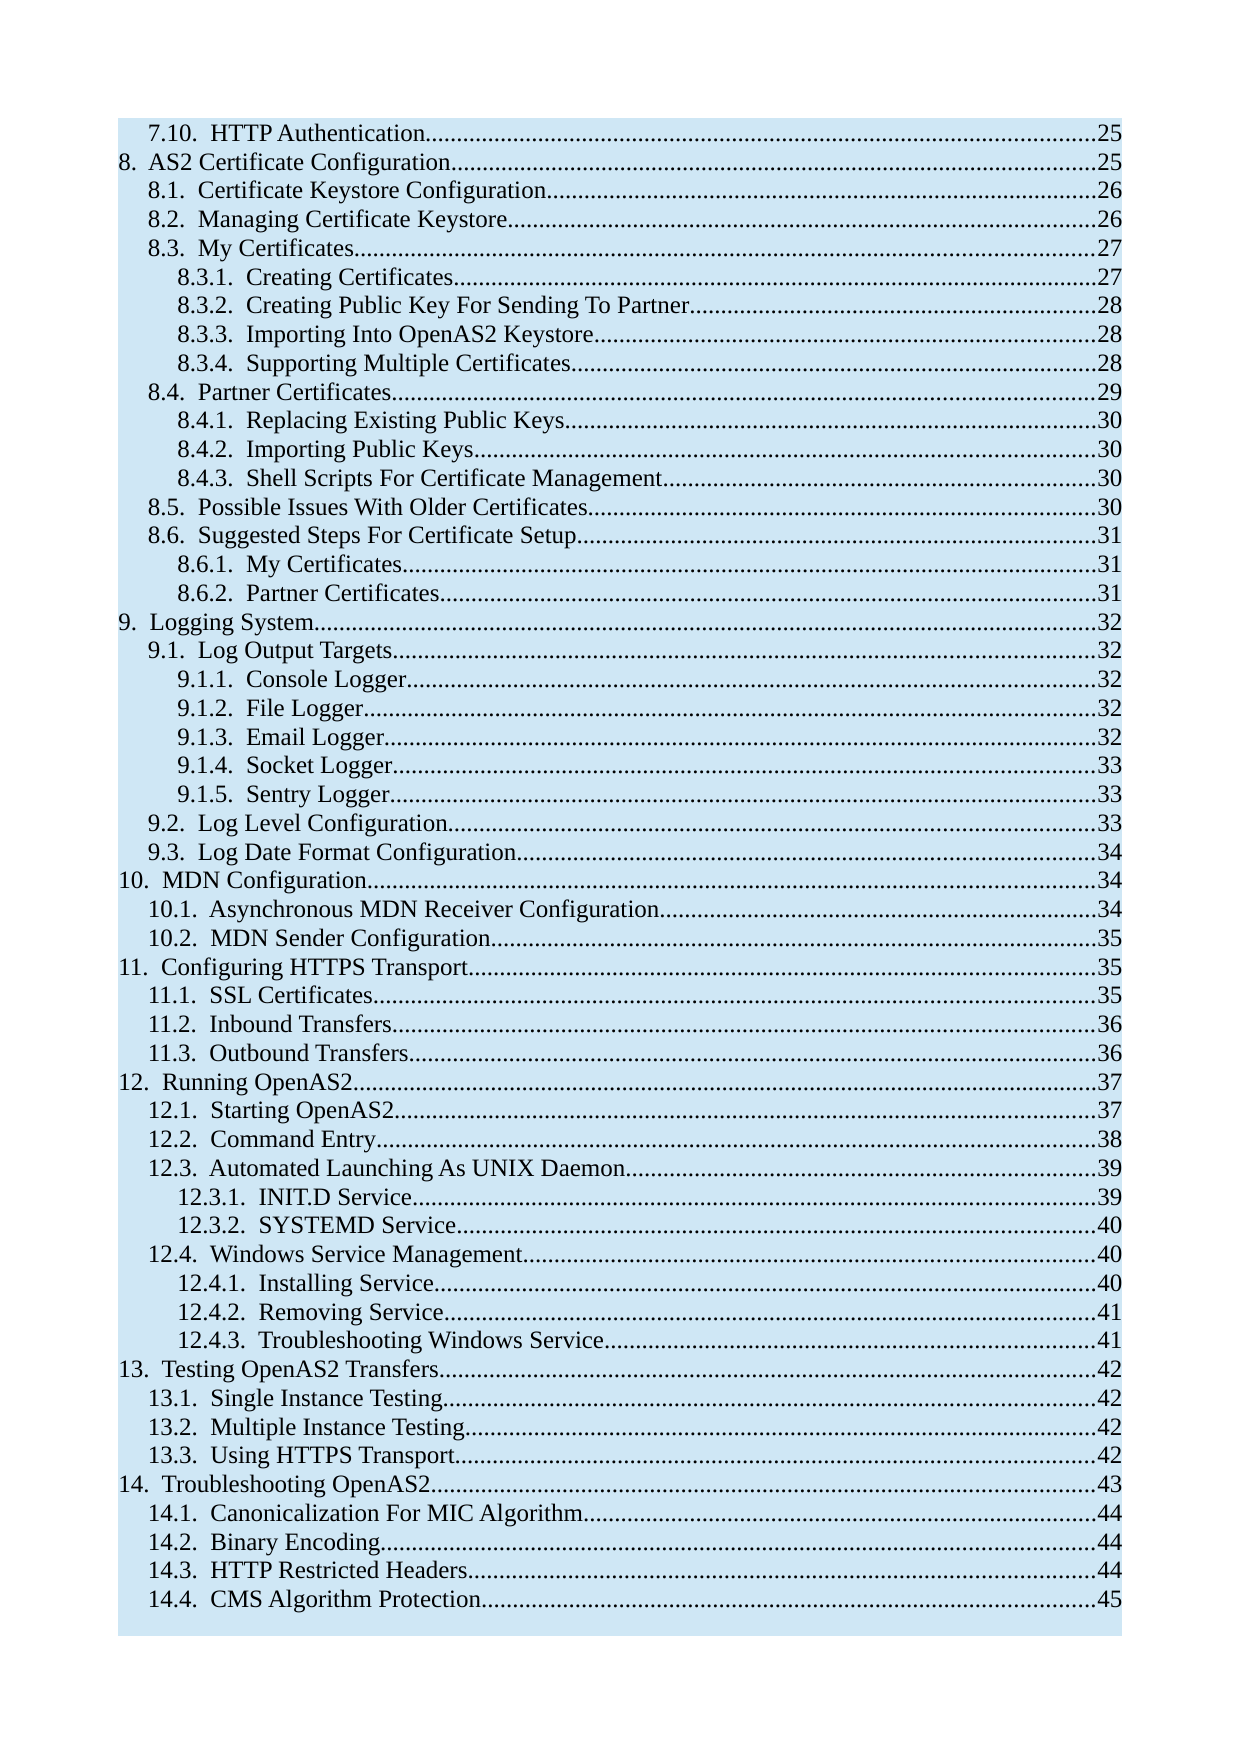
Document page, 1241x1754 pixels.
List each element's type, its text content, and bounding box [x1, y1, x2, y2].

text 8.3.2. Creating Public Key For Sending To Partner 28 [177, 291, 1122, 319]
text 12.4. Windows Service Management 40 [148, 1239, 1122, 1268]
text 9.1. Log Output Targets 32 [148, 636, 1122, 664]
text 8.3.1. Creating Certificates 27 [177, 262, 1122, 291]
text 9.1.2. File Logger 32 [177, 693, 1122, 722]
text 12.3.1. INIT.D Service 39 [177, 1182, 1122, 1211]
text 9.1.3. Email Logger 32 [177, 722, 1122, 751]
text 11.3. Outbound Transfers 36 [148, 1038, 1122, 1067]
text 13.3. Using HTTPS Transport 42 [148, 1441, 1122, 1469]
text 13.1. Single Instance Testing 42 [148, 1383, 1122, 1412]
text 9.1.5. Sentry Logger 33 [177, 779, 1122, 808]
text 8.3. My Certificates 27 [148, 233, 1122, 262]
text 12.1. Starting OpenAS2 37 [148, 1096, 1122, 1124]
text 12.2. Command Entry 38 [148, 1124, 1122, 1153]
text 8. AS2 Certificate Configuration 25 [118, 147, 1122, 176]
text 10.1. Asynchronous MDN Receiver Configuration 34 [148, 894, 1122, 923]
text 7.10. HTTP Authentication 25 [148, 118, 1122, 147]
text 8.4.3. Shell Scripts For Certificate Management 30 [177, 463, 1122, 492]
text 14.2. Binary Encoding 44 [148, 1527, 1122, 1556]
text 8.4.1. Replacing Existing Public Keys 30 [177, 406, 1122, 434]
text 10. MDN Configuration 34 [118, 866, 1122, 894]
text 8.2. Managing Certificate Keystore 26 [148, 204, 1122, 233]
text 10.2. MDN Sender Configuration 35 [148, 923, 1122, 952]
text 8.6. Suggested Steps For Certificate Setup 31 [148, 521, 1122, 549]
text 12.3.2. SYSTEMD Service 40 [177, 1211, 1122, 1239]
text 9. Logging System 32 [118, 607, 1122, 636]
text 8.6.2. Partner Certificates 31 [177, 578, 1122, 607]
text 9.2. Log Level Configuration 33 [148, 808, 1122, 837]
text 11. Configuring HTTPS Transport 35 [118, 952, 1122, 981]
text 9.3. Log Date Format Configuration 34 [148, 837, 1122, 866]
text 12. Running OpenAS2 37 [118, 1067, 1122, 1096]
text 12.4.2. Removing Service 41 [177, 1297, 1122, 1326]
text 11.2. Inbound Transfers 36 [148, 1009, 1122, 1038]
text 12.3. Automated Launching As UNIX Daemon 39 [148, 1153, 1122, 1182]
text 13. Testing OpenAS2 Transfers 42 [118, 1354, 1122, 1383]
text 8.4.2. Importing Public Keys 30 [177, 434, 1122, 463]
text 12.4.3. Troubleshooting Windows Service 41 [177, 1326, 1122, 1354]
text 13.2. Multiple Instance Testing 42 [148, 1412, 1122, 1441]
text 14. Troubleshooting OpenAS2 43 [118, 1469, 1122, 1498]
text 8.1. Certificate Keystore Configuration 26 [148, 176, 1122, 204]
text 14.4. CMS Algorithm Protection 45 [148, 1584, 1122, 1613]
text 14.1. Canonicalization For MIC Algorithm 44 [148, 1498, 1122, 1527]
text 8.5. Possible Issues With Older Certificates 30 [148, 492, 1122, 521]
text 8.6.1. My Certificates 31 [177, 549, 1122, 578]
text 8.3.4. Supporting Multiple Certificates 28 [177, 348, 1122, 377]
text 12.4.1. Installing Service 40 [177, 1268, 1122, 1297]
text 9.1.1. Console Logger 32 [177, 664, 1122, 693]
text 9.1.4. Socket Logger 33 [177, 751, 1122, 779]
text 8.3.3. Importing Into OpenAS2 Keystore 28 [177, 319, 1122, 348]
text 14.3. HTTP Restricted Headers 44 [148, 1556, 1122, 1584]
text 8.4. Partner Certificates 29 [148, 377, 1122, 406]
text 11.1. SSL Certificates 35 [148, 981, 1122, 1009]
